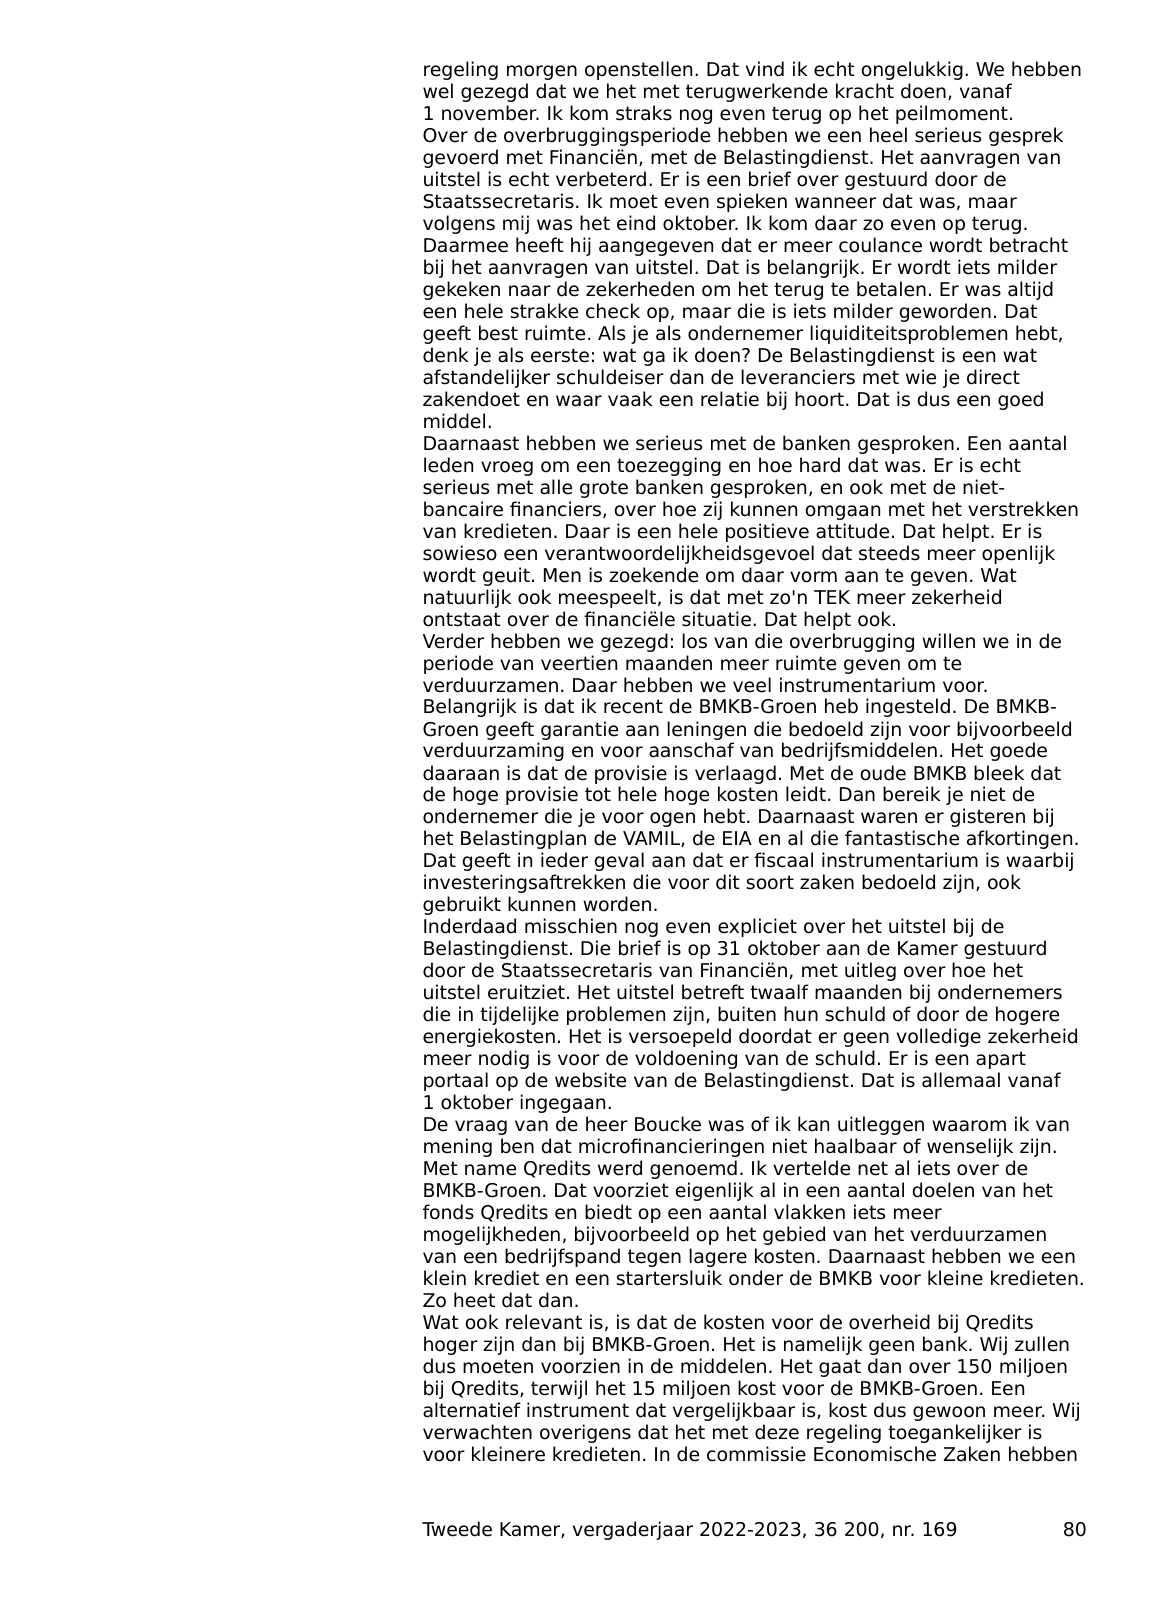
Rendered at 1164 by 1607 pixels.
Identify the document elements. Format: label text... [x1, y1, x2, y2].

text regeling morgen openstellen. Dat vind ik echt ongelukkig. We hebben wel gezegd dat we het met terugwerkende kracht doen, vanaf 1 november. Ik kom straks nog even terug op het peilmoment. [422, 59, 1087, 125]
text Inderdaad misschien nog even expliciet over het uitstel bij de Belastingdienst. Die brief is op 31 oktober aan de Kamer gestuurd door de Staatssecretaris van Financiën, met uitleg over hoe het uitstel eruitziet. Het uitstel betreft twaalf maanden bij ondernemers die in tijdelijke problemen zijn, buiten hun schuld of door de hogere energiekosten. Het is versoepeld doordat er geen volledige zekerheid meer nodig is voor de voldoening van de schuld. Er is een apart portaal op de website van de Belastingdienst. Dat is allemaal vanaf 1 oktober ingegaan. [422, 916, 1087, 1114]
text Verder hebben we gezegd: los van die overbrugging willen we in de periode van veertien maanden meer ruimte geven om te verduurzamen. Daar hebben we veel instrumentarium voor. Belangrijk is dat ik recent de BMKB-Groen heb ingesteld. De BMKB-Groen geeft garantie aan leningen die bedoeld zijn voor bijvoorbeeld verduurzaming en voor aanschaf van bedrijfsmiddelen. Het goede daaraan is dat de provisie is verlaagd. Met de oude BMKB bleek dat de hoge provisie tot hele hoge kosten leidt. Dan bereik je niet de ondernemer die je voor ogen hebt. Daarnaast waren er gisteren bij het Belastingplan de VAMIL, de EIA en al die fantastische afkortingen. Dat geeft in ieder geval aan dat er fiscaal instrumentarium is waarbij investeringsaftrekken die voor dit soort zaken bedoeld zijn, ook gebruikt kunnen worden. [422, 631, 1087, 916]
text De vraag van de heer Boucke was of ik kan uitleggen waarom ik van mening ben dat microfinancieringen niet haalbaar of wenselijk zijn. Met name Qredits werd genoemd. Ik vertelde net al iets over de BMKB-Groen. Dat voorziet eigenlijk al in een aantal doelen van het fonds Qredits en biedt op een aantal vlakken iets meer mogelijkheden, bijvoorbeeld op het gebied van het verduurzamen van een bedrijfspand tegen lagere kosten. Daarnaast hebben we een klein krediet en een startersluik onder de BMKB voor kleine kredieten. Zo heet dat dan. [422, 1114, 1087, 1312]
text Daarnaast hebben we serieus met de banken gesproken. Een aantal leden vroeg om een toezegging en hoe hard dat was. Er is echt serieus met alle grote banken gesproken, en ook met de niet-bancaire financiers, over hoe zij kunnen omgaan met het verstrekken van kredieten. Daar is een hele positieve attitude. Dat helpt. Er is sowieso een verantwoordelijkheidsgevoel dat steeds meer openlijk wordt geuit. Men is zoekende om daar vorm aan te geven. Wat natuurlijk ook meespeelt, is dat met zo'n TEK meer zekerheid ontstaat over de financiële situatie. Dat helpt ook. [422, 433, 1087, 631]
text Wat ook relevant is, is dat de kosten voor de overheid bij Qredits hoger zijn dan bij BMKB-Groen. Het is namelijk geen bank. Wij zullen dus moeten voorzien in de middelen. Het gaat dan over 150 miljoen bij Qredits, terwijl het 15 miljoen kost voor de BMKB-Groen. Een alternatief instrument dat vergelijkbaar is, kost dus gewoon meer. Wij verwachten overigens dat het met deze regeling toegankelijker is voor kleinere kredieten. In de commissie Economische Zaken hebben [422, 1312, 1087, 1466]
text Over de overbruggingsperiode hebben we een heel serieus gesprek gevoerd met Financiën, met de Belastingdienst. Het aanvragen van uitstel is echt verbeterd. Er is een brief over gestuurd door de Staatssecretaris. Ik moet even spieken wanneer dat was, maar volgens mij was het eind oktober. Ik kom daar zo even op terug. Daarmee heeft hij aangegeven dat er meer coulance wordt betracht bij het aanvragen van uitstel. Dat is belangrijk. Er wordt iets milder gekeken naar de zekerheden om het terug te betalen. Er was altijd een hele strakke check op, maar die is iets milder geworden. Dat geeft best ruimte. Als je als ondernemer liquiditeitsproblemen hebt, denk je als eerste: wat ga ik doen? De Belastingdienst is een wat afstandelijker schuldeiser dan de leveranciers met wie je direct zakendoet en waar vaak een relatie bij hoort. Dat is dus een goed middel. [422, 125, 1087, 433]
